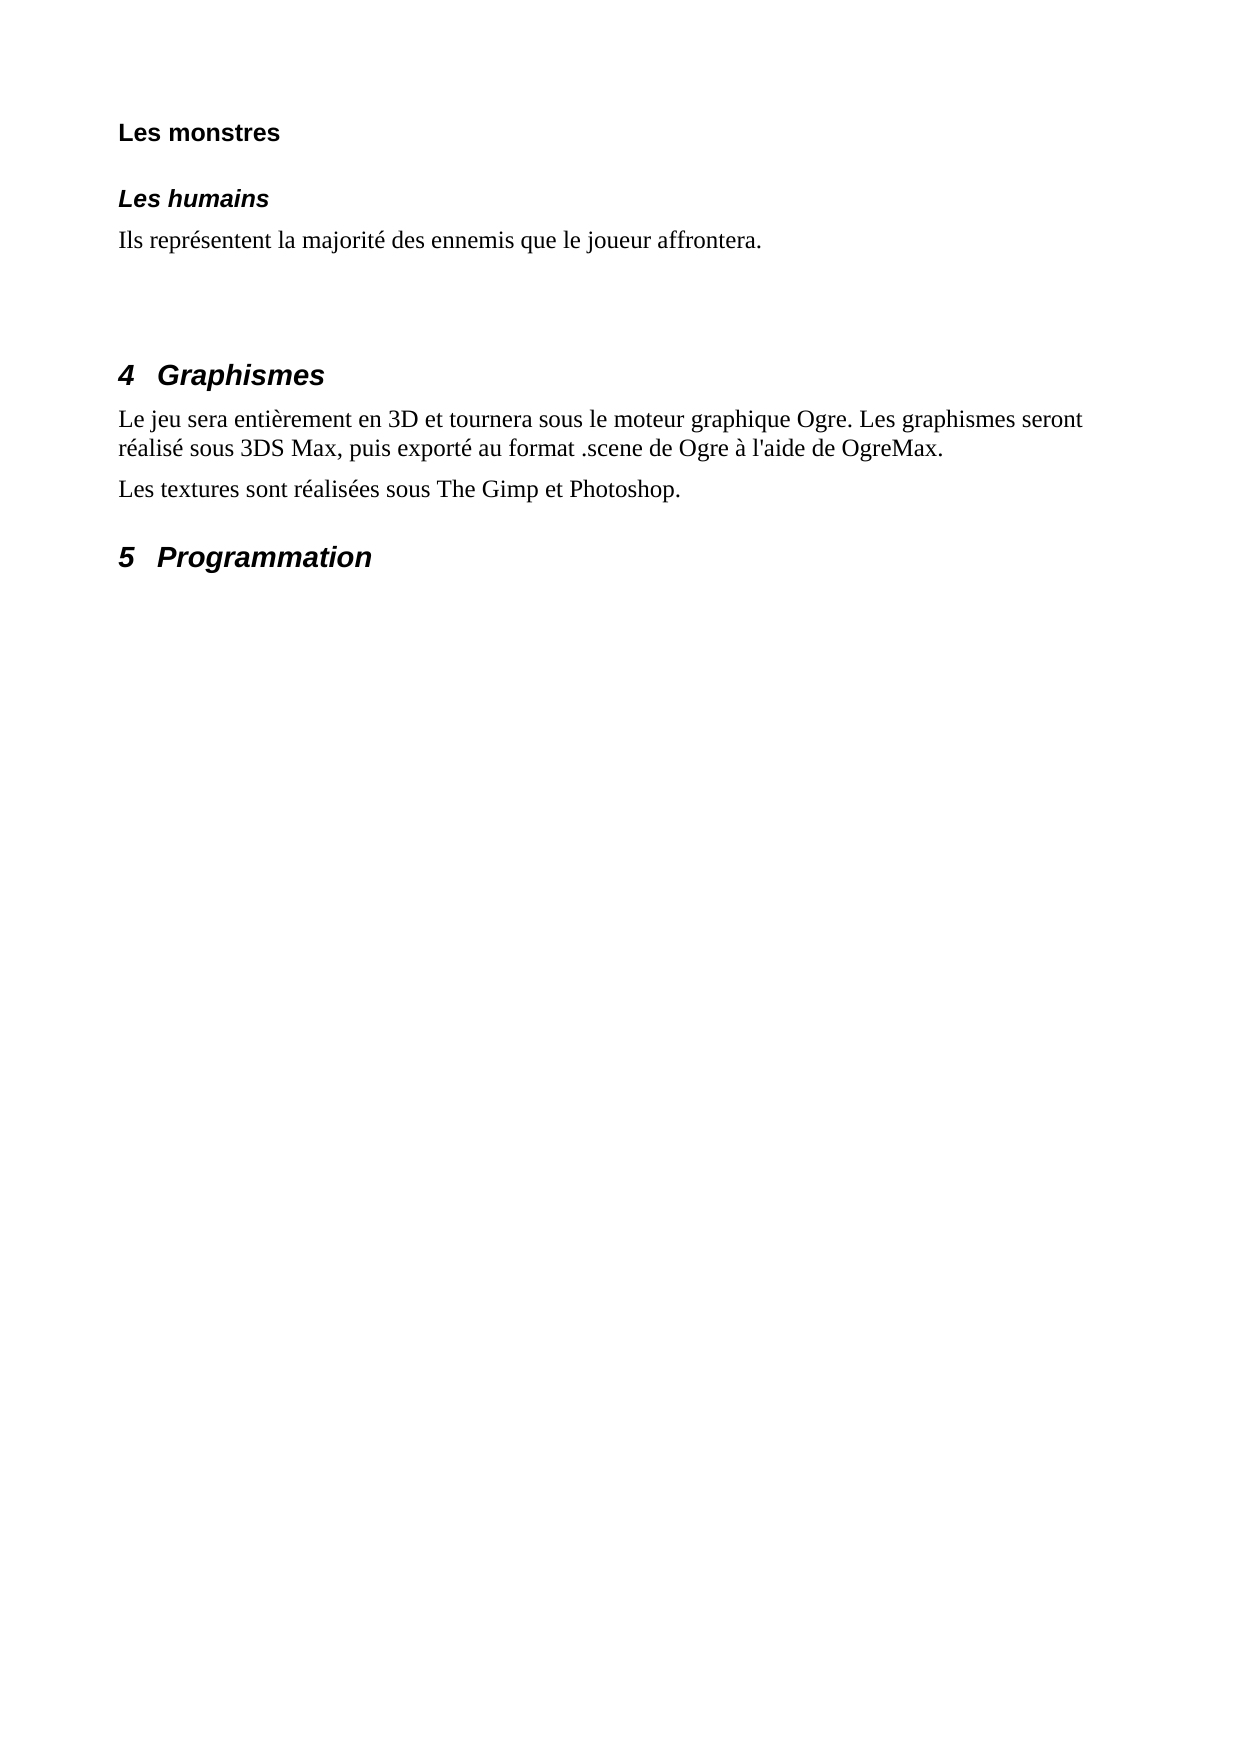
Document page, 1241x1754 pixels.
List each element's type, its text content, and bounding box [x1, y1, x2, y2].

text Ils représentent la majorité des ennemis que le joueur affrontera. [118, 225, 1122, 254]
text Les textures sont réalisées sous The Gimp et Photoshop. [118, 474, 1122, 503]
text Le jeu sera entièrement en 3D et tournera sous le moteur graphique Ogre. Les graphismes seront réalisé sous 3DS Max, puis exporté au format .scene de Ogre à l'aide de OgreMax. [118, 404, 1122, 461]
subtitle Graphismes [118, 358, 1122, 391]
subtitle Les monstres [118, 118, 1122, 147]
subtitle Les humains [118, 184, 1122, 213]
subtitle Programmation [118, 540, 1122, 574]
